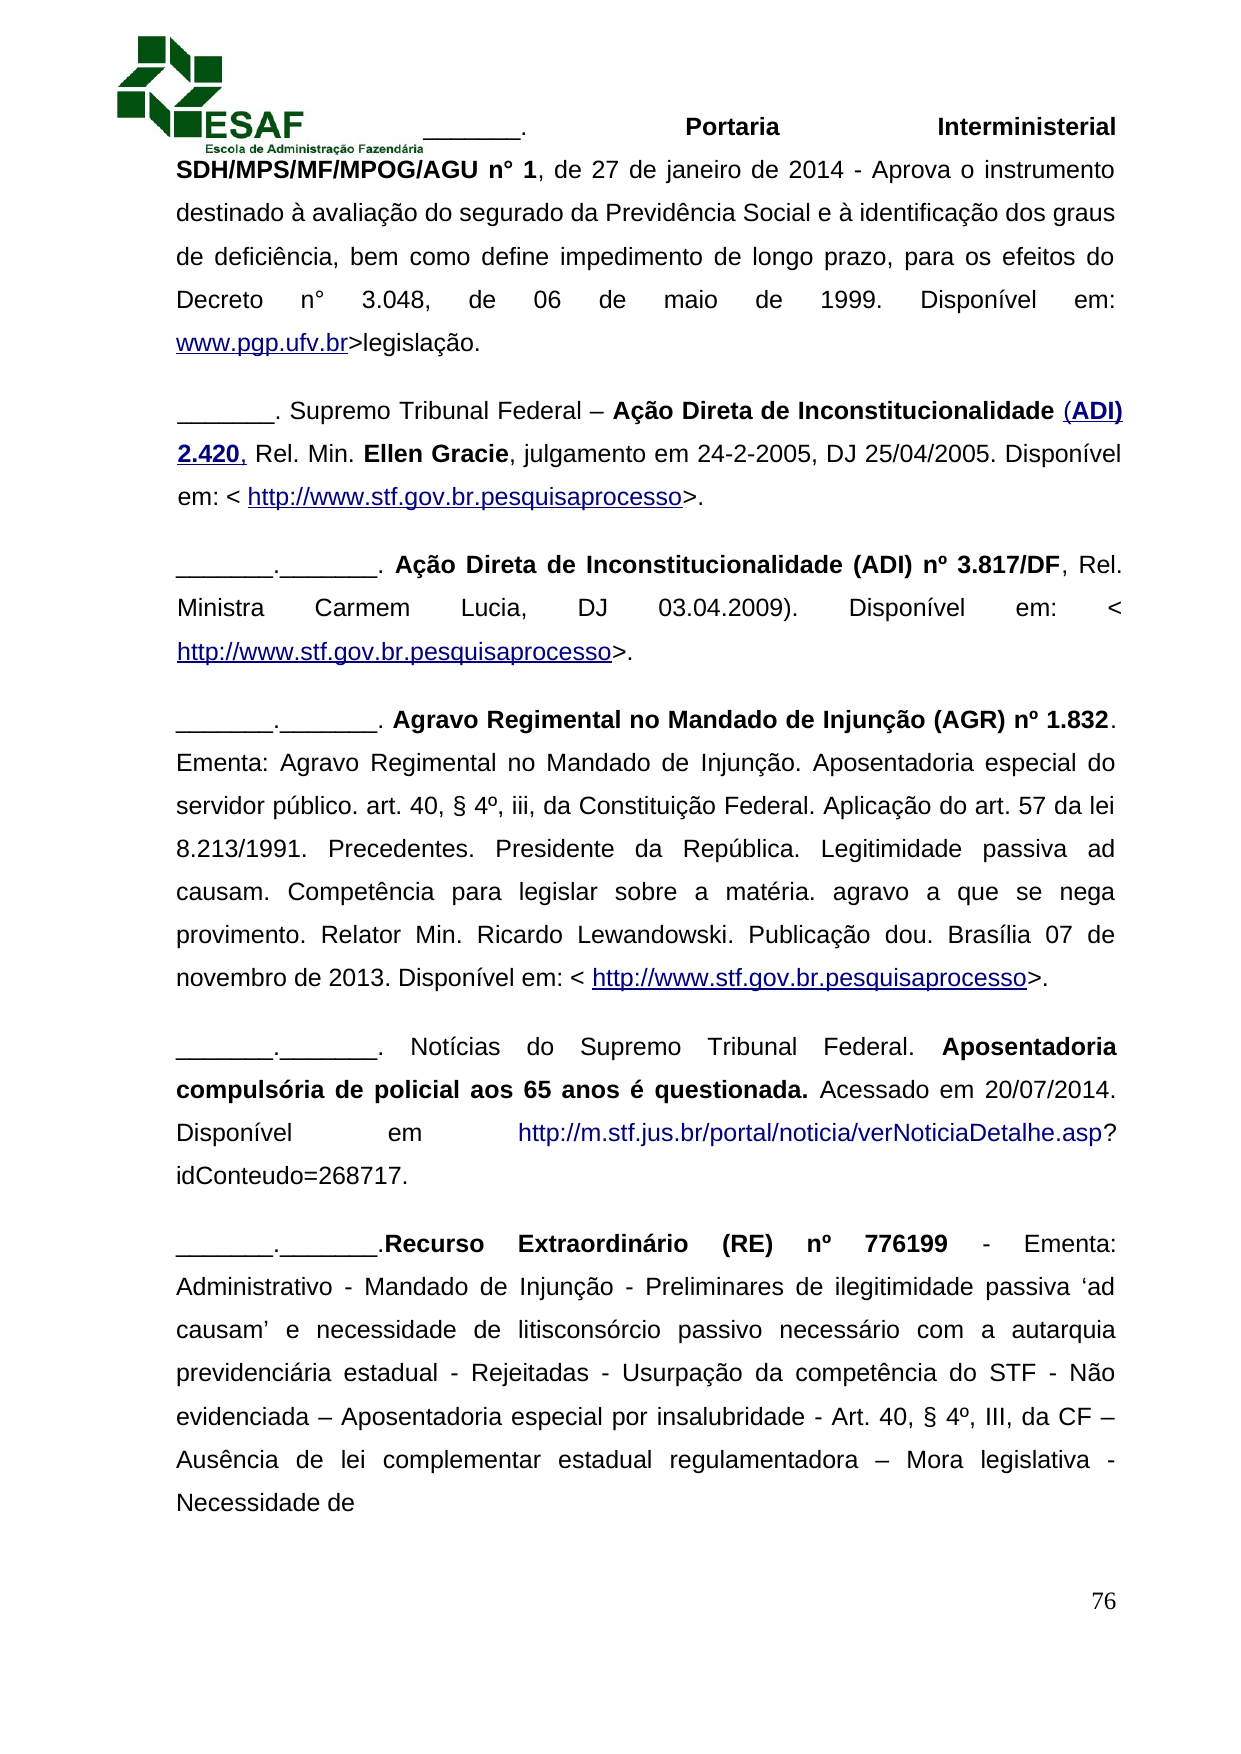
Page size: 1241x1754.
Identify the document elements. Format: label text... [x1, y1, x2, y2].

text _______._______. Agravo Regimental no Mandado de Injunção (AGR) nº 1.832. Ementa: Agravo Regimental no Mandado de Injunção. Aposentadoria especial do servidor público. art. 40, § 4º, iii, da Constituição Federal. Aplicação do art. 57 da lei 8.213/1991. Precedentes. Presidente da República. Legitimidade passiva ad causam. Competência para legislar sobre a matéria. agravo a que se nega provimento. Relator Min. Ricardo Lewandowski. Publicação dou. Brasília 07 de novembro de 2013. Disponível em: < http://www.stf.gov.br.pesquisaprocesso>. [176, 705, 1117, 992]
text _______. Supremo Tribunal Federal – Ação Direta de Inconstitucionalidade (ADI) 2.420, Rel. Min. Ellen Gracie, julgamento em 24-2-2005, DJ 25/04/2005. Disponível em: < http://www.stf.gov.br.pesquisaprocesso>. [177, 396, 1123, 511]
text _______._______. Notícias do Supremo Tribunal Federal. Aposentadoria compulsória de policial aos 65 anos é questionada. Acessado em 20/07/2014. Disponível em http://m.stf.jus.br/portal/noticia/verNoticiaDetalhe.asp?idConteudo=268717. [176, 1032, 1117, 1190]
text _______. Portaria Interministerial SDH/MPS/MF/MPOG/AGU n° 1, de 27 de janeiro de 2014 - Aprova o instrumento destinado à avaliação do segurado da Previdência Social e à identificação dos graus de deficiência, bem como define impedimento de longo prazo, para os efeitos do Decreto n° 3.048, de 06 de maio de 1999. Disponível em: www.pgp.ufv.br>legislação. [176, 112, 1117, 357]
text _______._______.Recurso Extraordinário (RE) nº 776199 - Ementa: Administrativo - Mandado de Injunção - Preliminares de ilegitimidade passiva ‘ad causam’ e necessidade de litisconsórcio passivo necessário com a autarquia previdenciária estadual - Rejeitadas - Usurpação da competência do STF - Não evidenciada – Aposentadoria especial por insalubridade - Art. 40, § 4º, III, da CF – Ausência de lei complementar estadual regulamentadora – Mora legislativa - Necessidade de [176, 1229, 1117, 1517]
text _______._______. Ação Direta de Inconstitucionalidade (ADI) nº 3.817/DF, Rel. Ministra Carmem Lucia, DJ 03.04.2009). Disponível em: < http://www.stf.gov.br.pesquisaprocesso>. [176, 550, 1123, 665]
